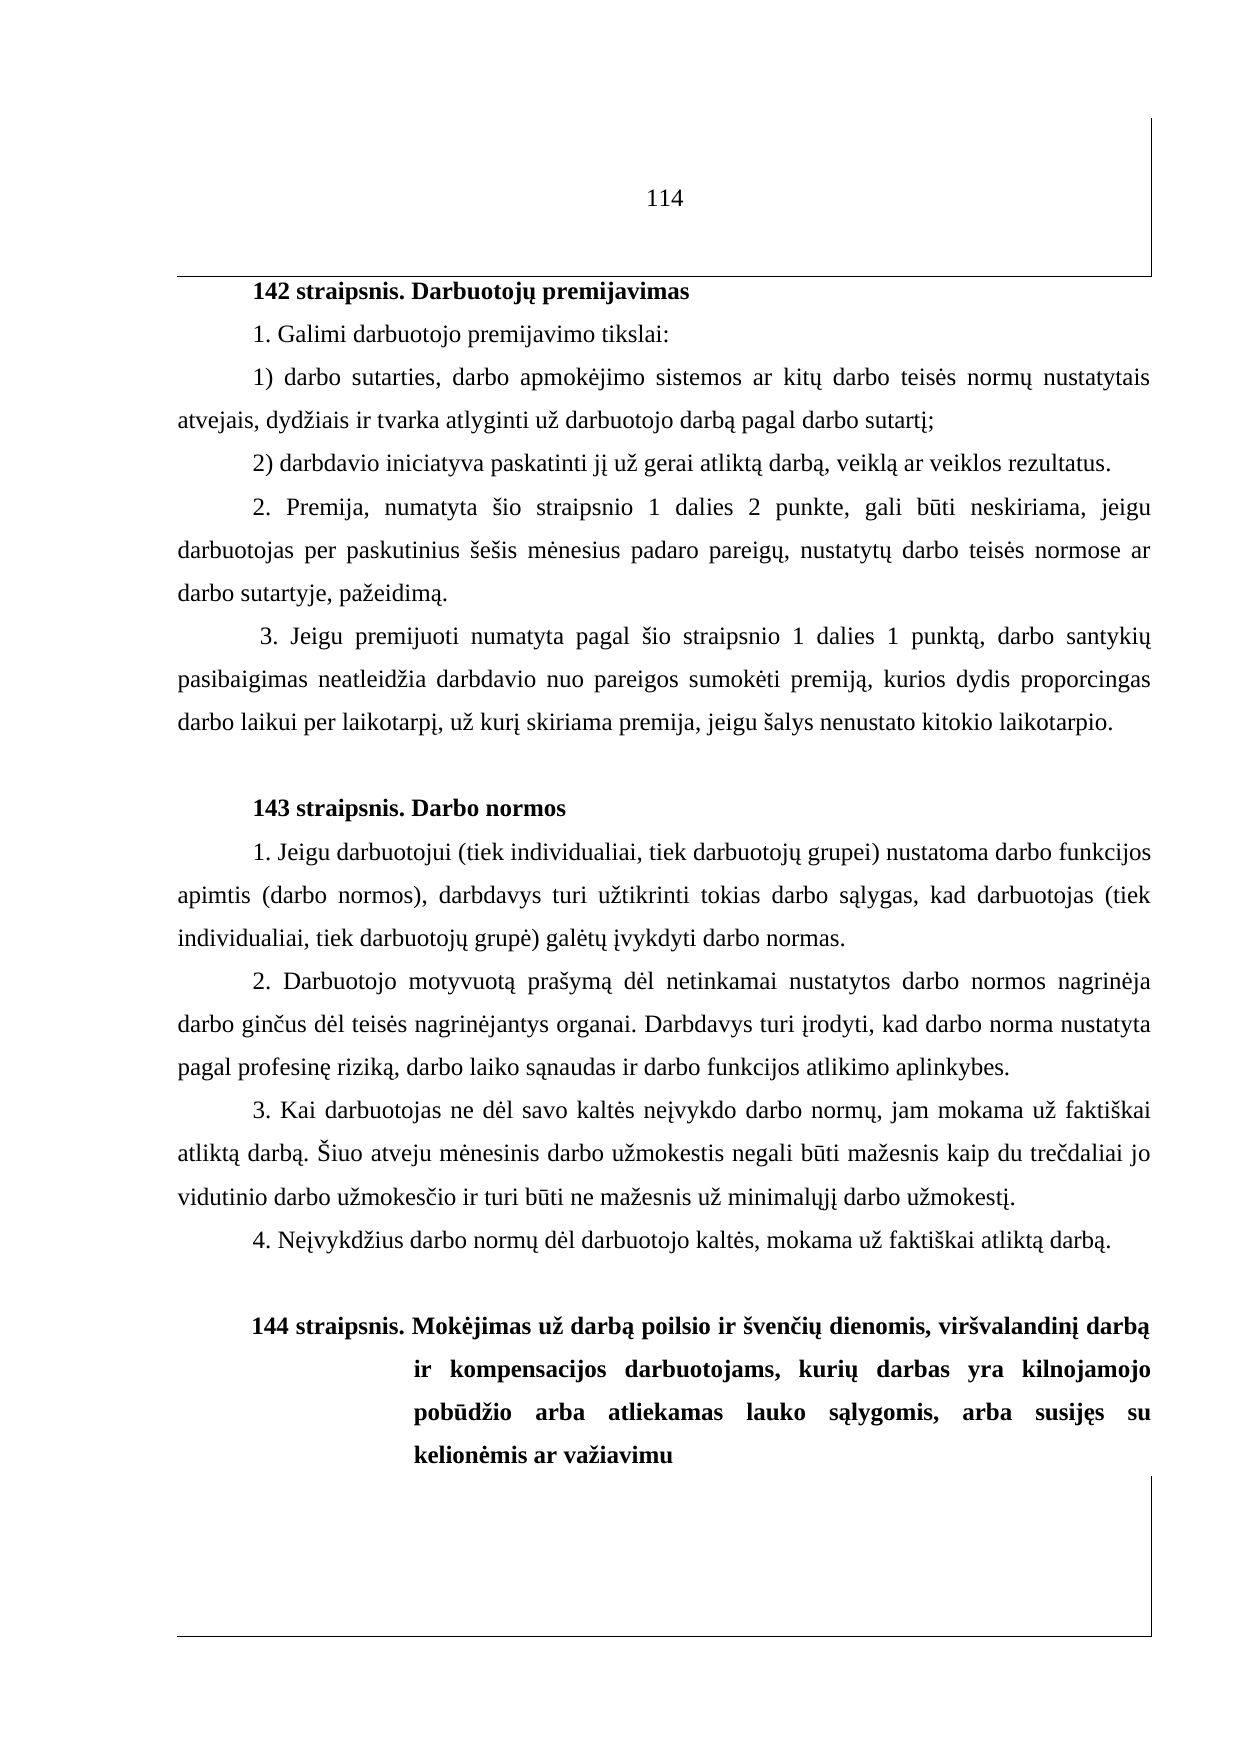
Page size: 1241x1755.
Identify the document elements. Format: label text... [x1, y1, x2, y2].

text 3. Jeigu premijuoti numatyta pagal šio straipsnio 1 dalies 1 punktą, darbo santykių pasibaigimas neatleidžia darbdavio nuo pareigos sumokėti premiją, kurios dydis proporcingas darbo laikui per laikotarpį, už kurį skiriama premija, jeigu šalys nenustato kitokio laikotarpio. [177, 621, 1152, 736]
text 2. Darbuotojo motyvuotą prašymą dėl netinkamai nustatytos darbo normos nagrinėja darbo ginčus dėl teisės nagrinėjantys organai. Darbdavys turi įrodyti, kad darbo norma nustatyta pagal profesinę riziką, darbo laiko sąnaudas ir darbo funkcijos atlikimo aplinkybes. [177, 966, 1152, 1081]
subtitle 144 straipsnis. Mokėjimas už darbą poilsio ir švenčių dienomis, viršvalandinį darbą ir kompensacijos darbuotojams, kurių darbas yra kilnojamojo pobūdžio arba atliekamas lauko sąlygomis, arba susijęs su kelionėmis ar važiavimu [251, 1311, 1152, 1469]
text 4. Neįvykdžius darbo normų dėl darbuotojo kaltės, mokama už faktiškai atliktą darbą. [177, 1225, 1152, 1253]
text 1. Galimi darbuotojo premijavimo tikslai: [177, 319, 1152, 348]
text 2. Premija, numatyta šio straipsnio 1 dalies 2 punkte, gali būti neskiriama, jeigu darbuotojas per paskutinius šešis mėnesius padaro pareigų, nustatytų darbo teisės normose ar darbo sutartyje, pažeidimą. [177, 492, 1152, 607]
text 1) darbo sutarties, darbo apmokėjimo sistemos ar kitų darbo teisės normų nustatytais atvejais, dydžiais ir tvarka atlyginti už darbuotojo darbą pagal darbo sutartį; [177, 362, 1152, 434]
text 1. Jeigu darbuotojui (tiek individualiai, tiek darbuotojų grupei) nustatoma darbo funkcijos apimtis (darbo normos), darbdavys turi užtikrinti tokias darbo sąlygas, kad darbuotojas (tiek individualiai, tiek darbuotojų grupė) galėtų įvykdyti darbo normas. [177, 837, 1152, 952]
subtitle 142 straipsnis. Darbuotojų premijavimas [177, 276, 1152, 305]
subtitle 143 straipsnis. Darbo normos [177, 793, 1152, 822]
text 2) darbdavio iniciatyva paskatinti jį už gerai atliktą darbą, veiklą ar veiklos rezultatus. [177, 448, 1152, 477]
text 3. Kai darbuotojas ne dėl savo kaltės neįvykdo darbo normų, jam mokama už faktiškai atliktą darbą. Šiuo atveju mėnesinis darbo užmokestis negali būti mažesnis kaip du trečdaliai jo vidutinio darbo užmokesčio ir turi būti ne mažesnis už minimalųjį darbo užmokestį. [177, 1095, 1152, 1210]
